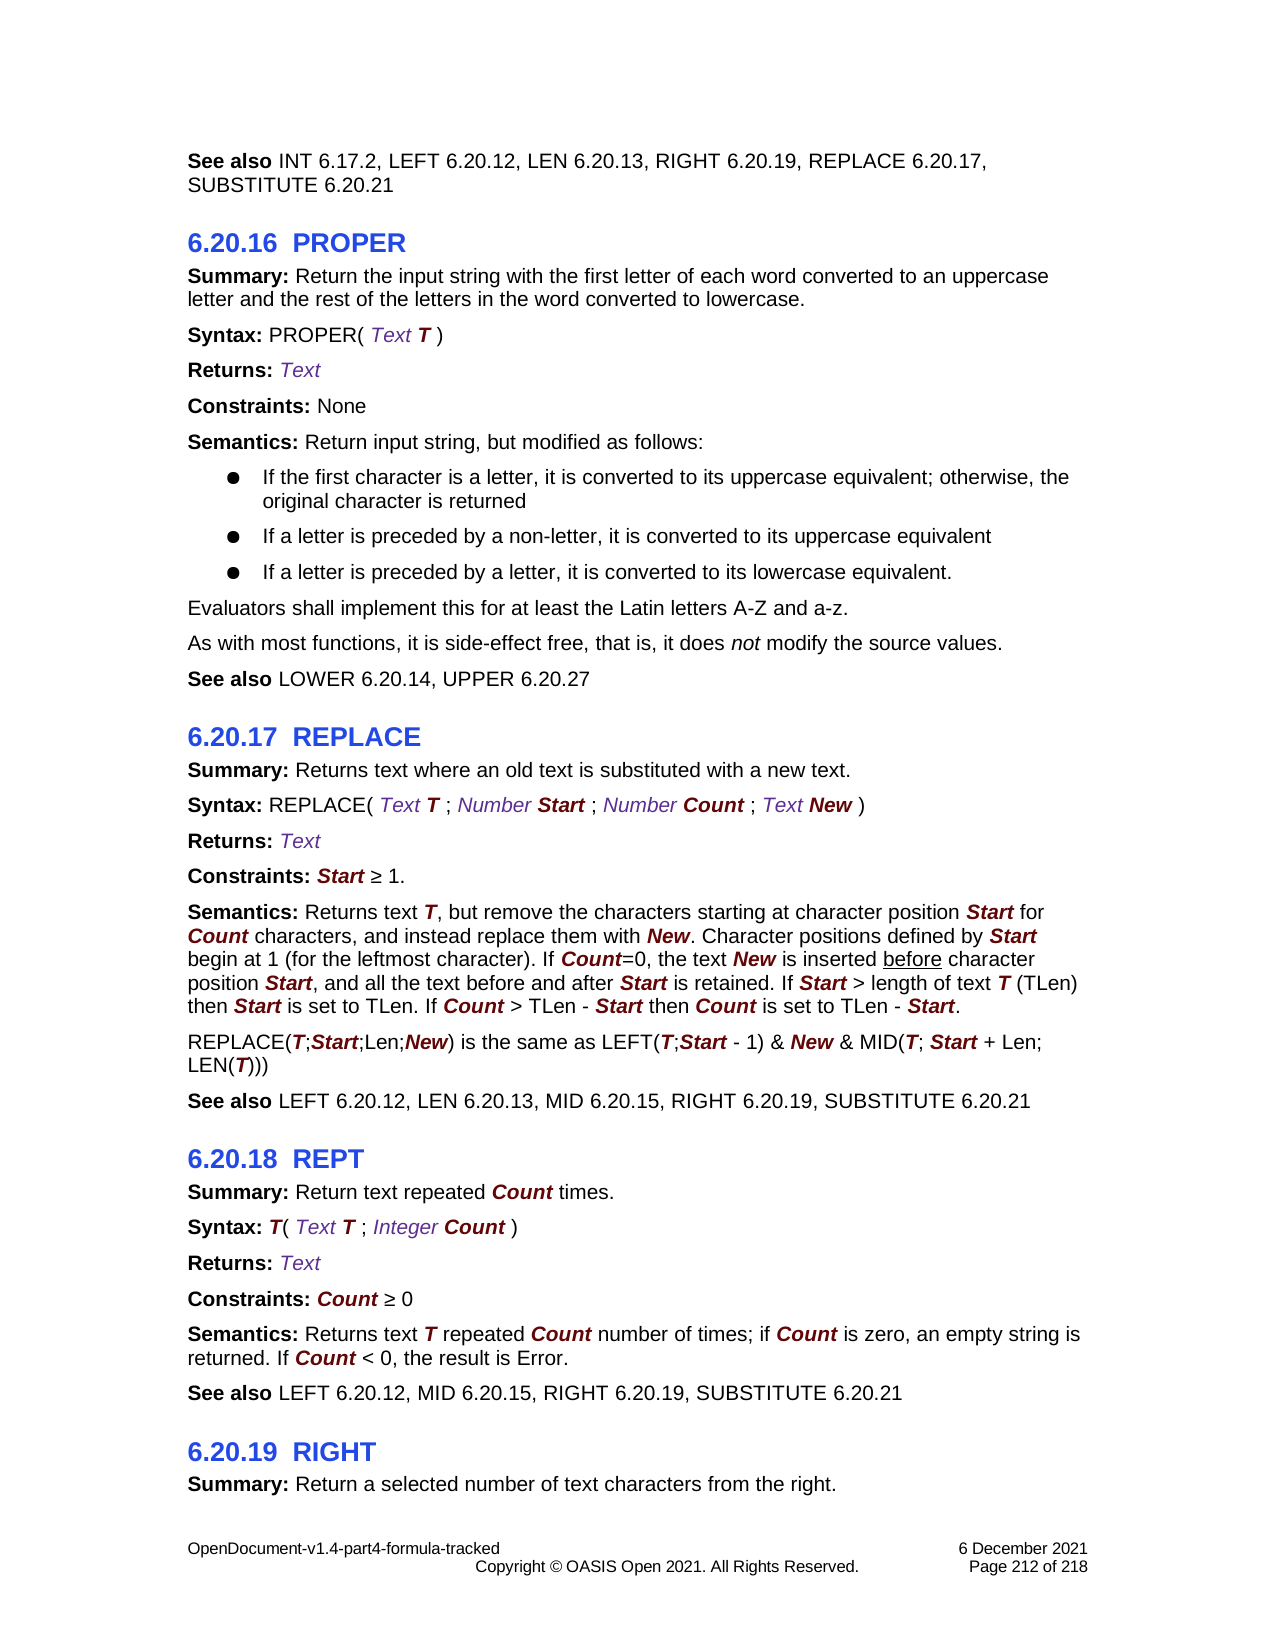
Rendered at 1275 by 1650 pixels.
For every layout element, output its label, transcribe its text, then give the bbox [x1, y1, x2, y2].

text Summary: Return text repeated Count times. [187, 1180, 1088, 1204]
text See also INT 6.17.2, LEFT 6.20.12, LEN 6.20.13, RIGHT 6.20.19, REPLACE 6.20.17, SUBSTITUTE 6.20.21 [187, 150, 1088, 197]
subtitle RIGHT [187, 1436, 1088, 1466]
text Returns: Text [187, 359, 1088, 382]
text Constraints: Count ≥ 0 [187, 1287, 1088, 1311]
text Summary: Return the input string with the first letter of each word converted to an uppercase letter and the rest of the letters in the word converted to lowercase. [187, 264, 1088, 311]
subtitle PROPER [187, 228, 1088, 258]
text Syntax: PROPER( Text T ) [187, 323, 1088, 347]
text Constraints: Start ≥ 1. [187, 865, 1088, 888]
text See also LEFT 6.20.12, LEN 6.20.13, MID 6.20.15, RIGHT 6.20.19, SUBSTITUTE 6.20.21 [187, 1089, 1088, 1113]
list If a letter is preceded by a non-letter, it is converted to its uppercase equivalent [225, 525, 1088, 548]
text Evaluators shall implement this for at least the Latin letters A-Z and a-z. [187, 596, 1088, 620]
text Semantics: Returns text T repeated Count number of times; if Count is zero, an empty string is returned. If Count < 0, the result is Error. [187, 1323, 1088, 1370]
text Returns: Text [187, 1251, 1088, 1275]
text Syntax: T( Text T ; Integer Count ) [187, 1216, 1088, 1239]
text Returns: Text [187, 829, 1088, 853]
list If a letter is preceded by a letter, it is converted to its lowercase equivalent. [225, 561, 1088, 584]
text Syntax: REPLACE( Text T ; Number Start ; Number Count ; Text New ) [187, 794, 1088, 817]
text Summary: Returns text where an old text is substituted with a new text. [187, 758, 1088, 782]
text Constraints: None [187, 394, 1088, 418]
subtitle REPLACE [187, 722, 1088, 752]
text As with most functions, it is side-effect free, that is, it does not modify the source values. [187, 632, 1088, 655]
text Summary: Return a selected number of text characters from the right. [187, 1472, 1088, 1496]
text See also LEFT 6.20.12, MID 6.20.15, RIGHT 6.20.19, SUBSTITUTE 6.20.21 [187, 1382, 1088, 1405]
subtitle REPT [187, 1144, 1088, 1174]
text Semantics: Return input string, but modified as follows: [187, 430, 1088, 454]
text See also LOWER 6.20.14, UPPER 6.20.27 [187, 667, 1088, 691]
text REPLACE(T;Start;Len;New) is the same as LEFT(T;Start - 1) & New & MID(T; Start + Len; LEN(T))) [187, 1030, 1088, 1077]
text Semantics: Returns text T, but remove the characters starting at character position Start for Count characters, and instead replace them with New. Character positions defined by Start begin at 1 (for the leftmost character). If Count=0, the text New is inserted before character position Start, and all the text before and after Start is retained. If Start > length of text T (TLen) then Start is set to TLen. If Count > TLen - Start then Count is set to TLen - Start. [187, 901, 1088, 1018]
list If the first character is a letter, it is converted to its uppercase equivalent; otherwise, the original character is returned [225, 466, 1088, 513]
